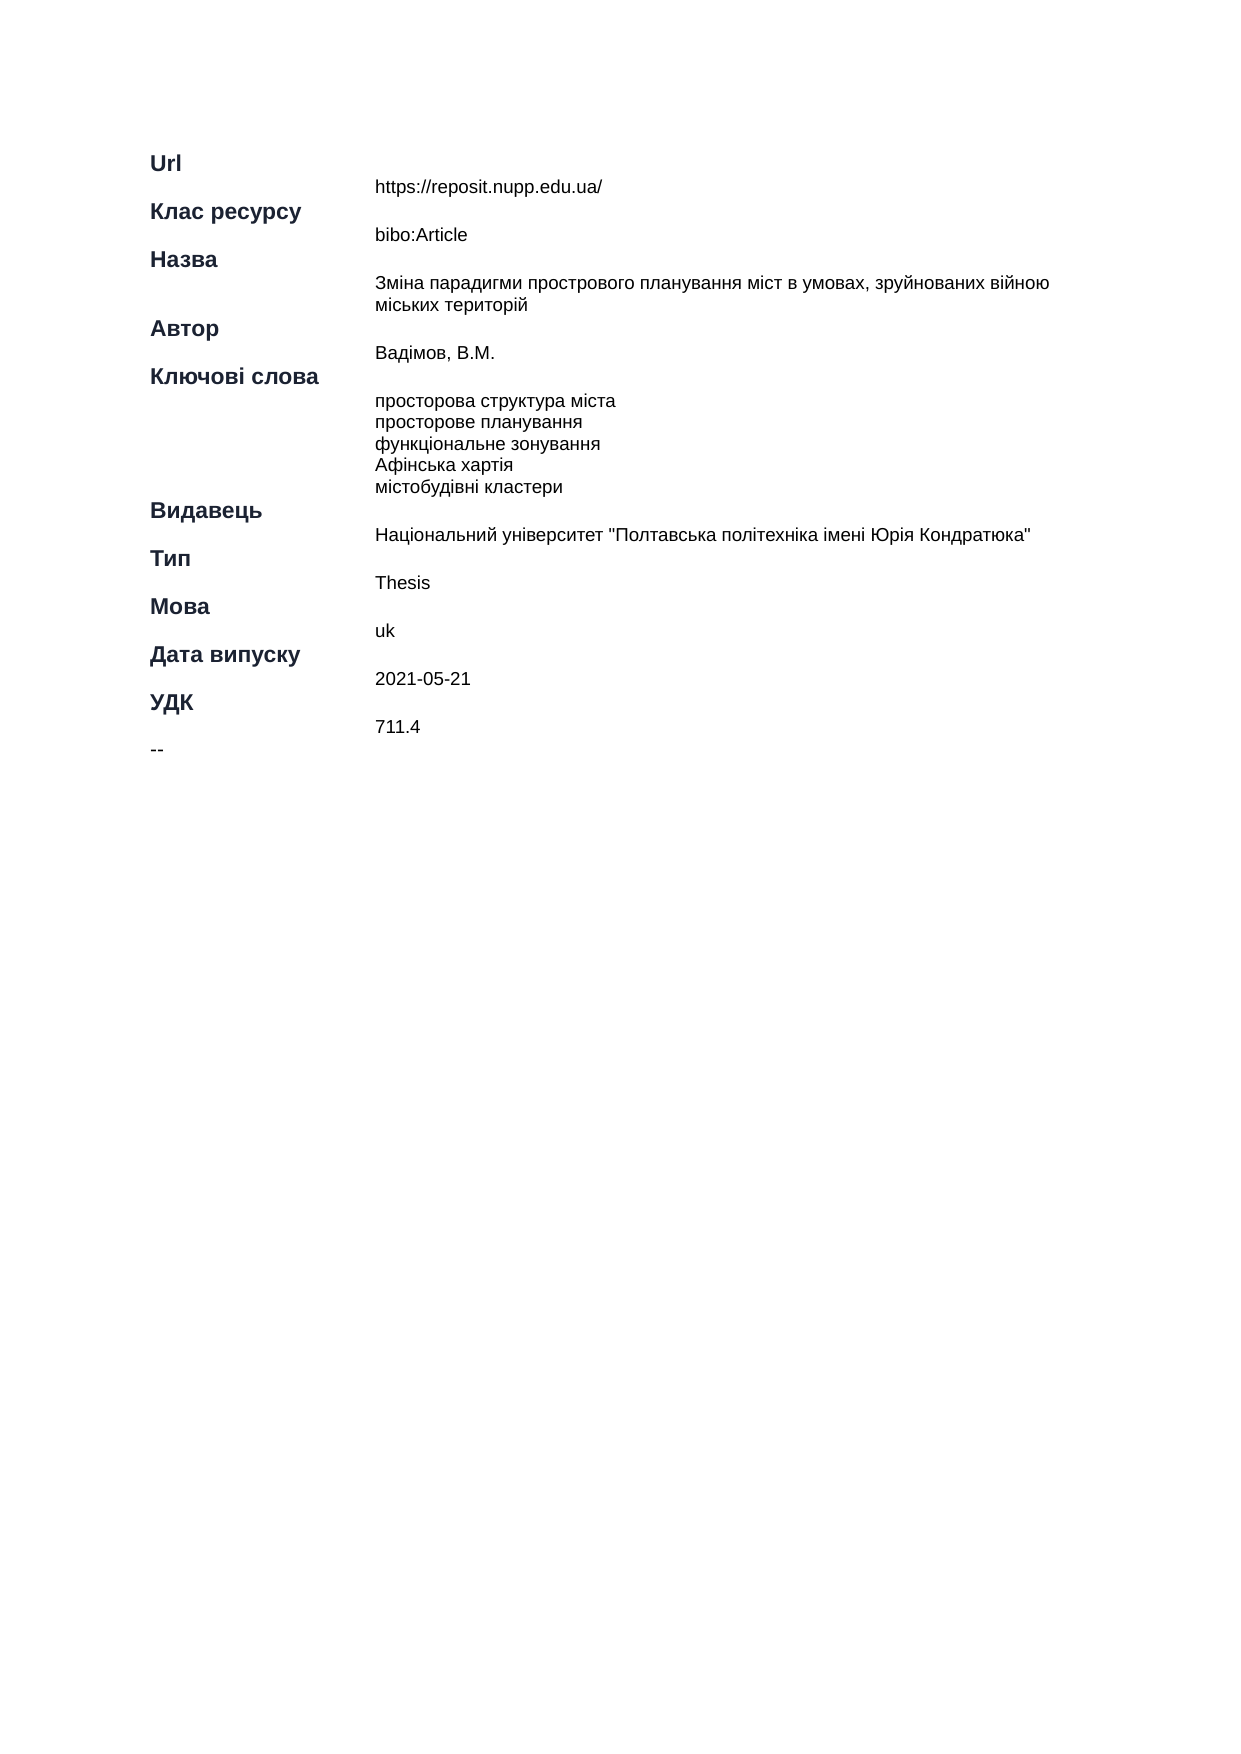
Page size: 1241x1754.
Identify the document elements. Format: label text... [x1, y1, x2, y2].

text Thesis [375, 572, 1090, 593]
text Національний університет "Полтавська політехніка імені Юрія Кондратюка" [375, 524, 1090, 545]
text https://reposit.nupp.edu.ua/ [375, 176, 1090, 198]
text Ключові слова [150, 363, 1090, 389]
text 2021-05-21 [375, 667, 1090, 689]
text Мова [150, 593, 1090, 619]
text Видавець [150, 497, 1090, 524]
text містобудівні кластери [375, 476, 1090, 497]
text Афінська хартія [375, 454, 1090, 476]
text просторове планування [375, 411, 1090, 433]
text Клас ресурсу [150, 198, 1090, 224]
text Зміна парадигми прострового планування міст в умовах, зруйнованих війною міських територій [375, 272, 1090, 315]
text Автор [150, 315, 1090, 342]
text -- [150, 737, 1090, 761]
text Назва [150, 246, 1090, 272]
text УДК [150, 689, 1090, 715]
text Вадімов, В.М. [375, 342, 1090, 363]
text 711.4 [375, 715, 1090, 737]
text bibo:Article [375, 224, 1090, 246]
text Url [150, 150, 1090, 176]
text Дата випуску [150, 641, 1090, 667]
text просторова структура міста [375, 389, 1090, 411]
text uk [375, 619, 1090, 641]
text функціональне зонування [375, 433, 1090, 454]
text Тип [150, 545, 1090, 572]
